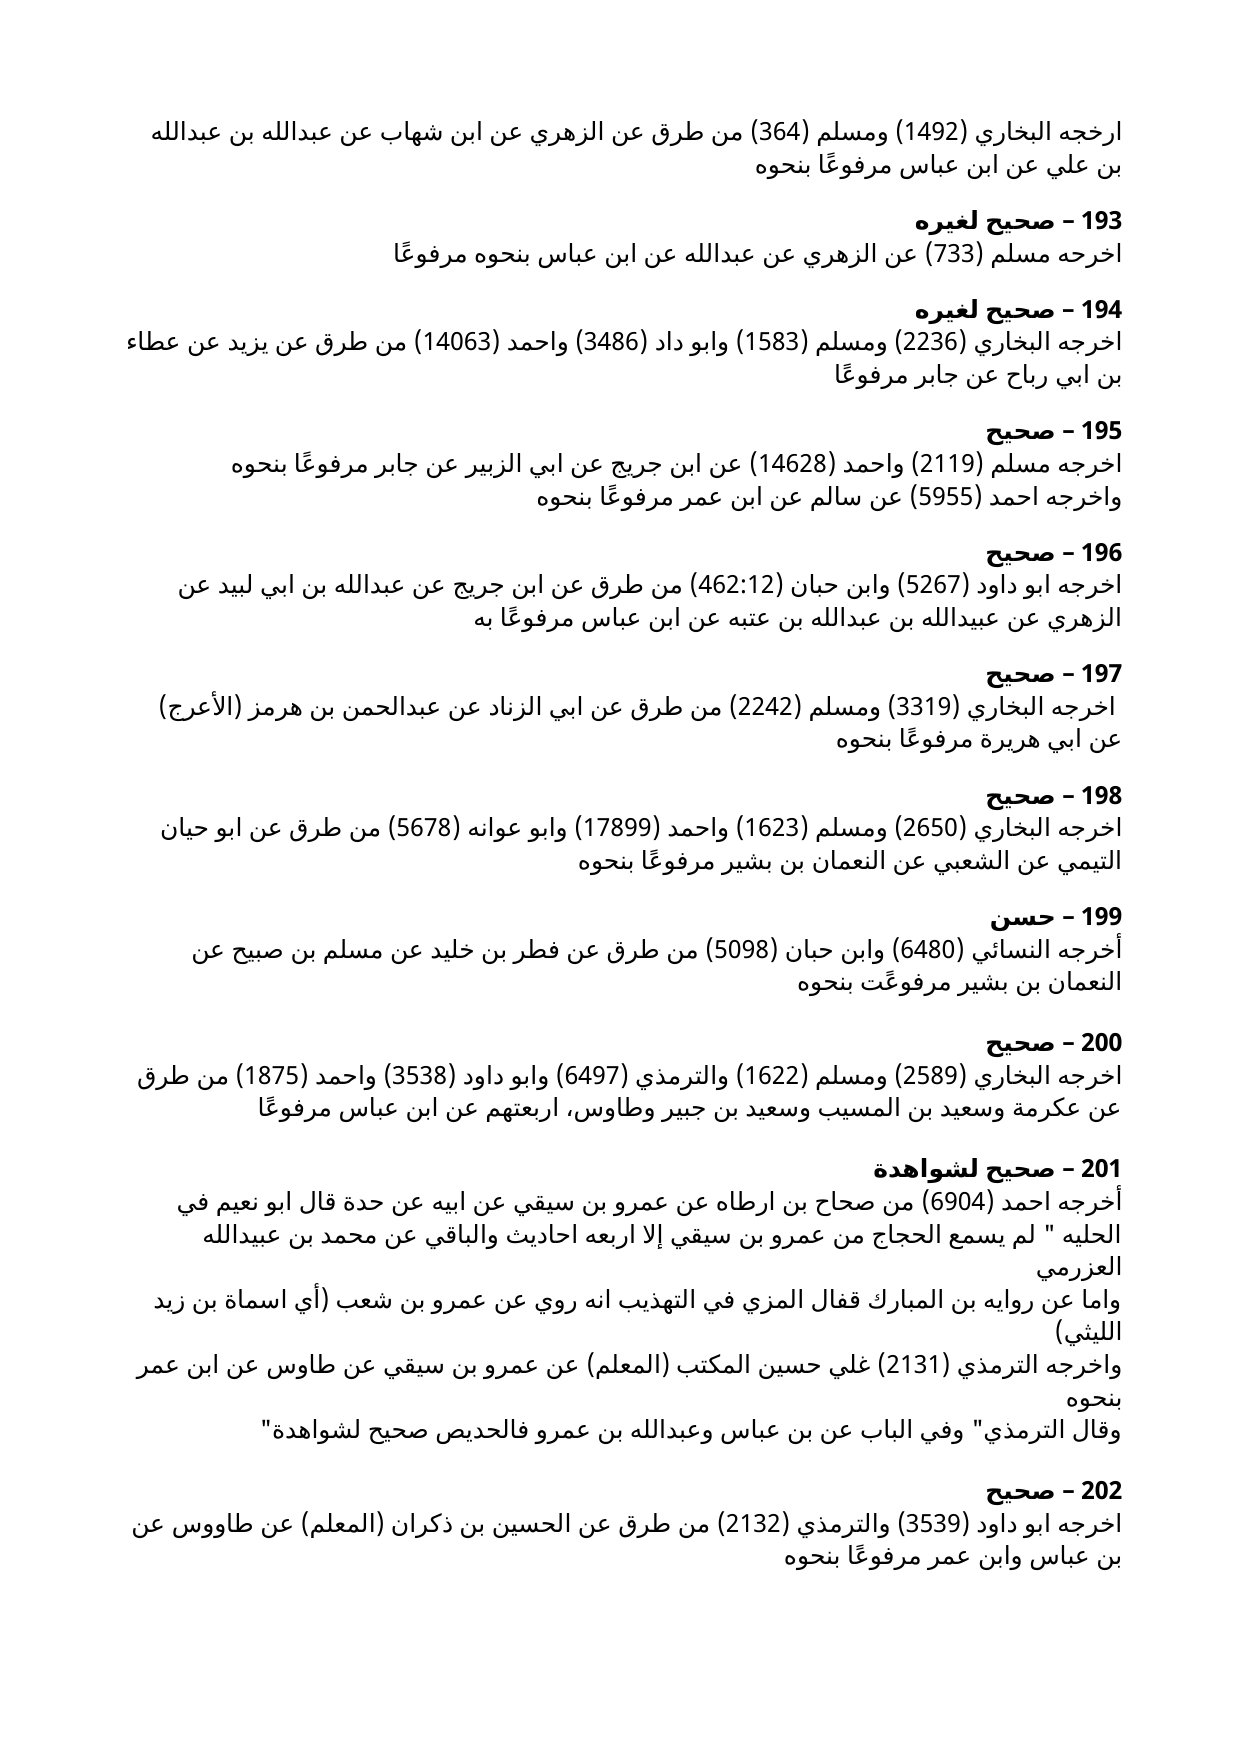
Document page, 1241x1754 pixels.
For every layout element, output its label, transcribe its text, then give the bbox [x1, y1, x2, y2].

text 201 – صحيح لشواهدة [118, 1155, 1122, 1188]
text أخرجه النسائي (6480) وابن حبان (5098) من طرق عن فطر بن خليد عن مسلم بن صبيح عن النعمان بن بشير مرفوعًت بنحوه [118, 936, 1122, 1001]
text 202 – صحيح [118, 1477, 1122, 1510]
text اخرجه البخاري (3319) ومسلم (2242) من طرق عن ابي الزناد عن عبدالحمن بن هرمز (الأعرج) عن ابي هريرة مرفوعًا بنحوه [118, 693, 1122, 758]
text اخرجه البخاري (2589) ومسلم (1622) والترمذي (6497) وابو داود (3538) واحمد (1875) من طرق عن عكرمة وسعيد بن المسيب وسعيد بن جبير وطاوس، اربعتهم عن ابن عباس مرفوعًا [118, 1062, 1122, 1127]
text 194 – صحيح لغيره [118, 296, 1122, 328]
text 197 – صحيح [118, 660, 1122, 693]
text اخرجه البخاري (2236) ومسلم (1583) وابو داد (3486) واحمد (14063) من طرق عن يزيد عن عطاء بن ابي ­رباح عن جابر مرفوعًا [118, 328, 1122, 394]
text واما عن روايه بن المبارك قفال المزي في التهذيب انه روي عن عمرو بن شعب (أي اسماة بن زيد الليثي) [118, 1286, 1122, 1351]
text اخرجه ابو داود (3539) والترمذي (2132) من طرق عن الحسين بن ذكران (المعلم) عن طاووس عن بن عباس وابن عمر مرفوعًا بنحوه [118, 1510, 1122, 1575]
text اخرجه البخاري (2650) ومسلم (1623) واحمد (17899) وابو عوانه (5678) من طرق عن ابو حيان التيمي عن الشعبي عن النعمان بن بشير مرفوعًا بنحوه [118, 814, 1122, 879]
text 200 – صحيح [118, 1029, 1122, 1062]
text ارخجه البخاري (1492) ومسلم (364) من طرق عن الزهري عن ابن شهاب عن عبدالله بن عبدالله بن علي عن ابن عباس مرفوعًا بنحوه [118, 118, 1122, 183]
text 198 – صحيح [118, 782, 1122, 814]
text 199 – حسن [118, 903, 1122, 936]
text اخرجه مسلم (2119) واحمد (14628) عن ابن جريج عن ابي الزبير عن جابر مرفوعًا بنحوه [118, 450, 1122, 482]
text واخرجه احمد (5955) عن سالم عن ابن عمر مرفوعًا بنحوه [118, 482, 1122, 515]
text أخرجه احمد (6904) من صحاح بن ارطاه عن عمرو بن سيقي عن ابيه عن حدة قال ابو نعيم في الحليه " لم يسمع الحجاج من عمرو بن سيقي إلا اربعه احاديث والباقي عن محمد بن عبيدالله العزرمي [118, 1188, 1122, 1286]
text 195 – صحيح [118, 417, 1122, 450]
text اخرجه ابو داود (5267) وابن حبان (462:12) من طرق عن ابن جريج عن عبدالله بن ابي لبيد عن الزهري عن عبيدالله بن عبدالله بن عتبه عن ابن عباس مرفوعًا به [118, 571, 1122, 637]
text وقال الترمذي" وفي الباب عن بن عباس وعبدالله بن عمرو فالحديص صحيح لشواهدة" [118, 1416, 1122, 1449]
text 196 – صحيح [118, 539, 1122, 571]
text اخرحه مسلم (733) عن الزهري عن عبدالله عن ابن عباس بنحوه مرفوعًا [118, 239, 1122, 272]
text 193 – صحيح لغيره [118, 207, 1122, 239]
text واخرجه الترمذي (2131) غلي حسين المكتب (المعلم) عن عمرو بن سيقي عن طاوس عن ابن عمر بنحوه [118, 1351, 1122, 1416]
